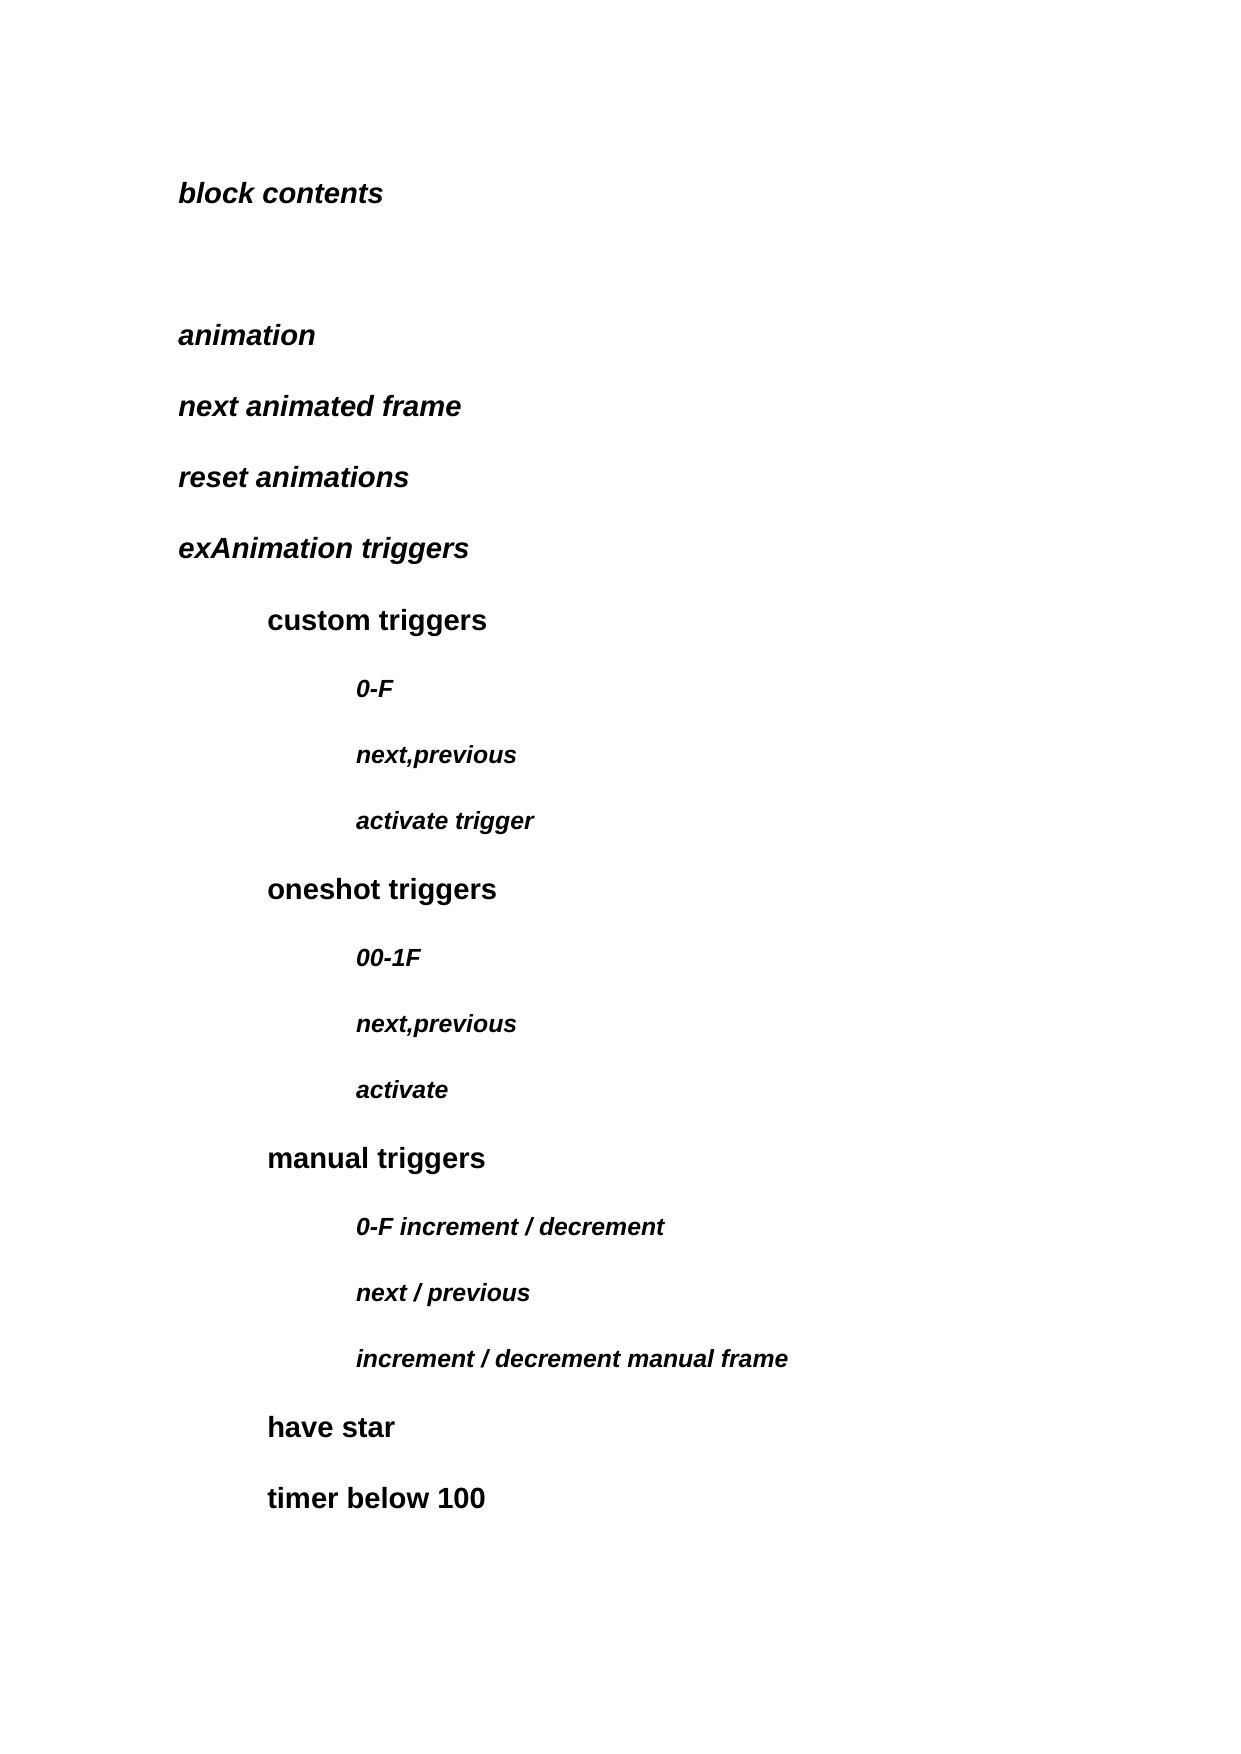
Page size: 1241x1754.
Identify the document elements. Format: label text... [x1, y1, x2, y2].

subtitle have star [118, 1410, 1122, 1444]
subtitle 00-1F [118, 943, 1122, 971]
subtitle activate [118, 1075, 1122, 1103]
subtitle exAnimation triggers [118, 532, 1122, 565]
subtitle next,previous [118, 740, 1122, 768]
subtitle manual triggers [118, 1141, 1122, 1174]
subtitle next / previous [118, 1278, 1122, 1307]
subtitle block contents [118, 176, 1122, 210]
subtitle reset animations [118, 461, 1122, 494]
subtitle custom triggers [118, 603, 1122, 636]
subtitle increment / decrement manual frame [118, 1344, 1122, 1373]
subtitle animation [118, 318, 1122, 352]
subtitle 0-F increment / decrement [118, 1212, 1122, 1241]
subtitle next,previous [118, 1009, 1122, 1037]
subtitle activate trigger [118, 806, 1122, 834]
subtitle timer below 100 [118, 1481, 1122, 1515]
subtitle next animated frame [118, 389, 1122, 423]
subtitle oneshot triggers [118, 872, 1122, 905]
subtitle 0-F [118, 674, 1122, 702]
